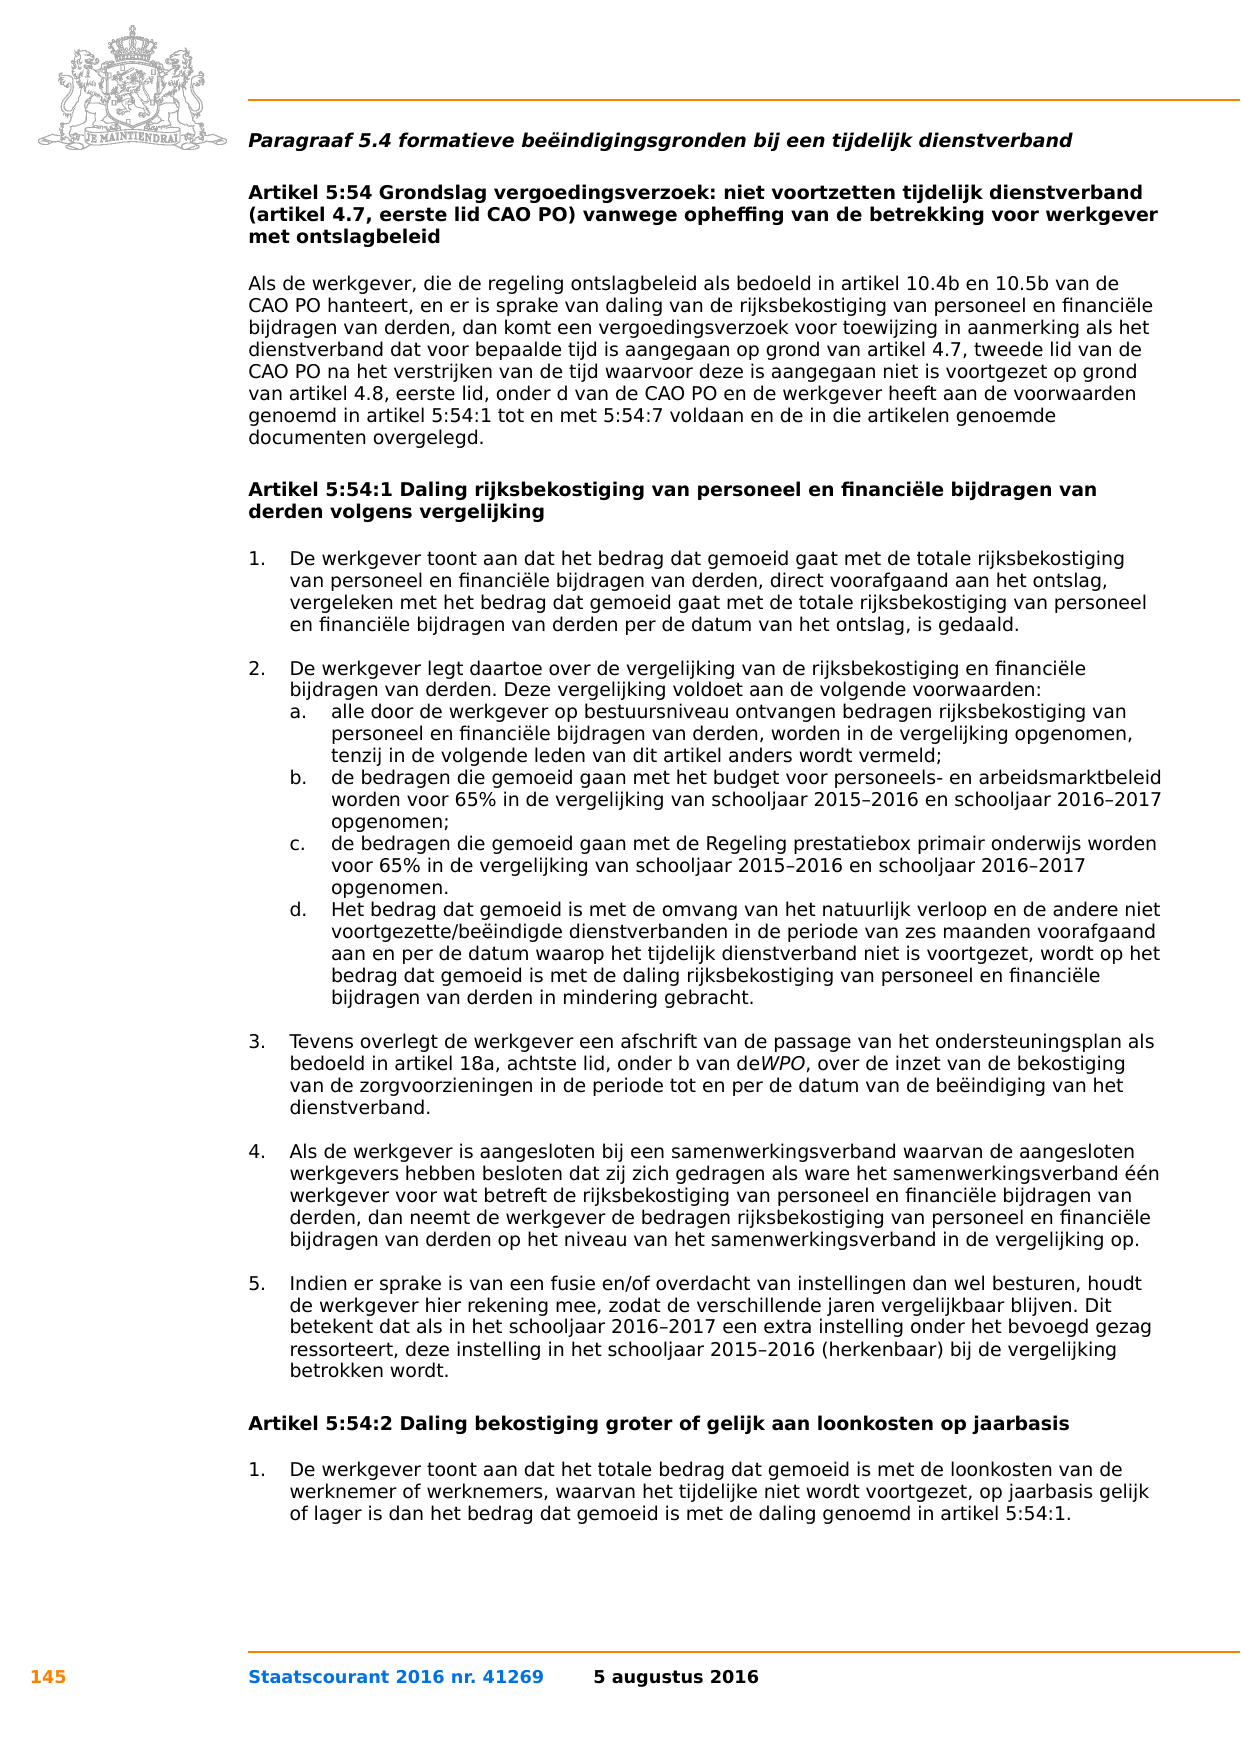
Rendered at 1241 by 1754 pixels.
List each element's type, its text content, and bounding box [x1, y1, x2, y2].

subtitle Artikel 5:54:1 Daling rijksbekostiging van personeel en financiële bijdragen van derden volgens vergelijking [248, 479, 1163, 523]
text 1. De werkgever toont aan dat het totale bedrag dat gemoeid is met de loonkosten van de werknemer of werknemers, waarvan het tijdelijke niet wordt voortgezet, op jaarbasis gelijk of lager is dan het bedrag dat gemoeid is met de daling genoemd in artikel 5:54:1. [248, 1459, 1163, 1525]
text a. alle door de werkgever op bestuursniveau ontvangen bedragen rijksbekostiging van personeel en financiële bijdragen van derden, worden in de vergelijking opgenomen, tenzij in de volgende leden van dit artikel anders wordt vermeld; [289, 701, 1163, 767]
text 1. De werkgever toont aan dat het bedrag dat gemoeid gaat met de totale rijksbekostiging van personeel en financiële bijdragen van derden, direct voorafgaand aan het ontslag, vergeleken met het bedrag dat gemoeid gaat met de totale rijksbekostiging van personeel en financiële bijdragen van derden per de datum van het ontslag, is gedaald. [248, 548, 1163, 636]
text d. Het bedrag dat gemoeid is met de omvang van het natuurlijk verloop en de andere niet voortgezette/beëindigde dienstverbanden in de periode van zes maanden voorafgaand aan en per de datum waarop het tijdelijk dienstverband niet is voortgezet, wordt op het bedrag dat gemoeid is met de daling rijksbekostiging van personeel en financiële bijdragen van derden in mindering gebracht. [289, 899, 1163, 1009]
text b. de bedragen die gemoeid gaan met het budget voor personeels- en arbeidsmarktbeleid worden voor 65% in de vergelijking van schooljaar 2015–2016 en schooljaar 2016–2017 opgenomen; [289, 767, 1163, 833]
subtitle Artikel 5:54:2 Daling bekostiging groter of gelijk aan loonkosten op jaarbasis [248, 1412, 1163, 1434]
text Als de werkgever, die de regeling ontslagbeleid als bedoeld in artikel 10.4b en 10.5b van de CAO PO hanteert, en er is sprake van daling van de rijksbekostiging van personeel en financiële bijdragen van derden, dan komt een vergoedingsverzoek voor toewijzing in aanmerking als het dienstverband dat voor bepaalde tijd is aangegaan op grond van artikel 4.7, tweede lid van de CAO PO na het verstrijken van de tijd waarvoor deze is aangegaan niet is voortgezet op grond van artikel 4.8, eerste lid, onder d van de CAO PO en de werkgever heeft aan de voorwaarden genoemd in artikel 5:54:1 tot en met 5:54:7 voldaan en de in die artikelen genoemde documenten overgelegd. [248, 273, 1163, 449]
text 3. Tevens overlegt de werkgever een afschrift van de passage van het ondersteuningsplan als bedoeld in artikel 18a, achtste lid, onder b van deWPO, over de inzet van de bekostiging van de zorgvoorzieningen in de periode tot en per de datum van de beëindiging van het dienstverband. [248, 1031, 1163, 1119]
subtitle Artikel 5:54 Grondslag vergoedingsverzoek: niet voortzetten tijdelijk dienstverband (artikel 4.7, eerste lid CAO PO) vanwege opheffing van de betrekking voor werkgever met ontslagbeleid [248, 182, 1163, 248]
text 2. De werkgever legt daartoe over de vergelijking van de rijksbekostiging en financiële bijdragen van derden. Deze vergelijking voldoet aan de volgende voorwaarden: [248, 657, 1163, 701]
subtitle Paragraaf 5.4 formatieve beëindigingsgronden bij een tijdelijk dienstverband [248, 130, 1163, 152]
picture [38, 25, 227, 150]
text 4. Als de werkgever is aangesloten bij een samenwerkingsverband waarvan de aangesloten werkgevers hebben besloten dat zij zich gedragen als ware het samenwerkingsverband één werkgever voor wat betreft de rijksbekostiging van personeel en financiële bijdragen van derden, dan neemt de werkgever de bedragen rijksbekostiging van personeel en financiële bijdragen van derden op het niveau van het samenwerkingsverband in de vergelijking op. [248, 1141, 1163, 1251]
text 5. Indien er sprake is van een fusie en/of overdacht van instellingen dan wel besturen, houdt de werkgever hier rekening mee, zodat de verschillende jaren vergelijkbaar blijven. Dit betekent dat als in het schooljaar 2016–2017 een extra instelling onder het bevoegd gezag ressorteert, deze instelling in het schooljaar 2015–2016 (herkenbaar) bij de vergelijking betrokken wordt. [248, 1272, 1163, 1382]
text c. de bedragen die gemoeid gaan met de Regeling prestatiebox primair onderwijs worden voor 65% in de vergelijking van schooljaar 2015–2016 en schooljaar 2016–2017 opgenomen. [289, 833, 1163, 899]
